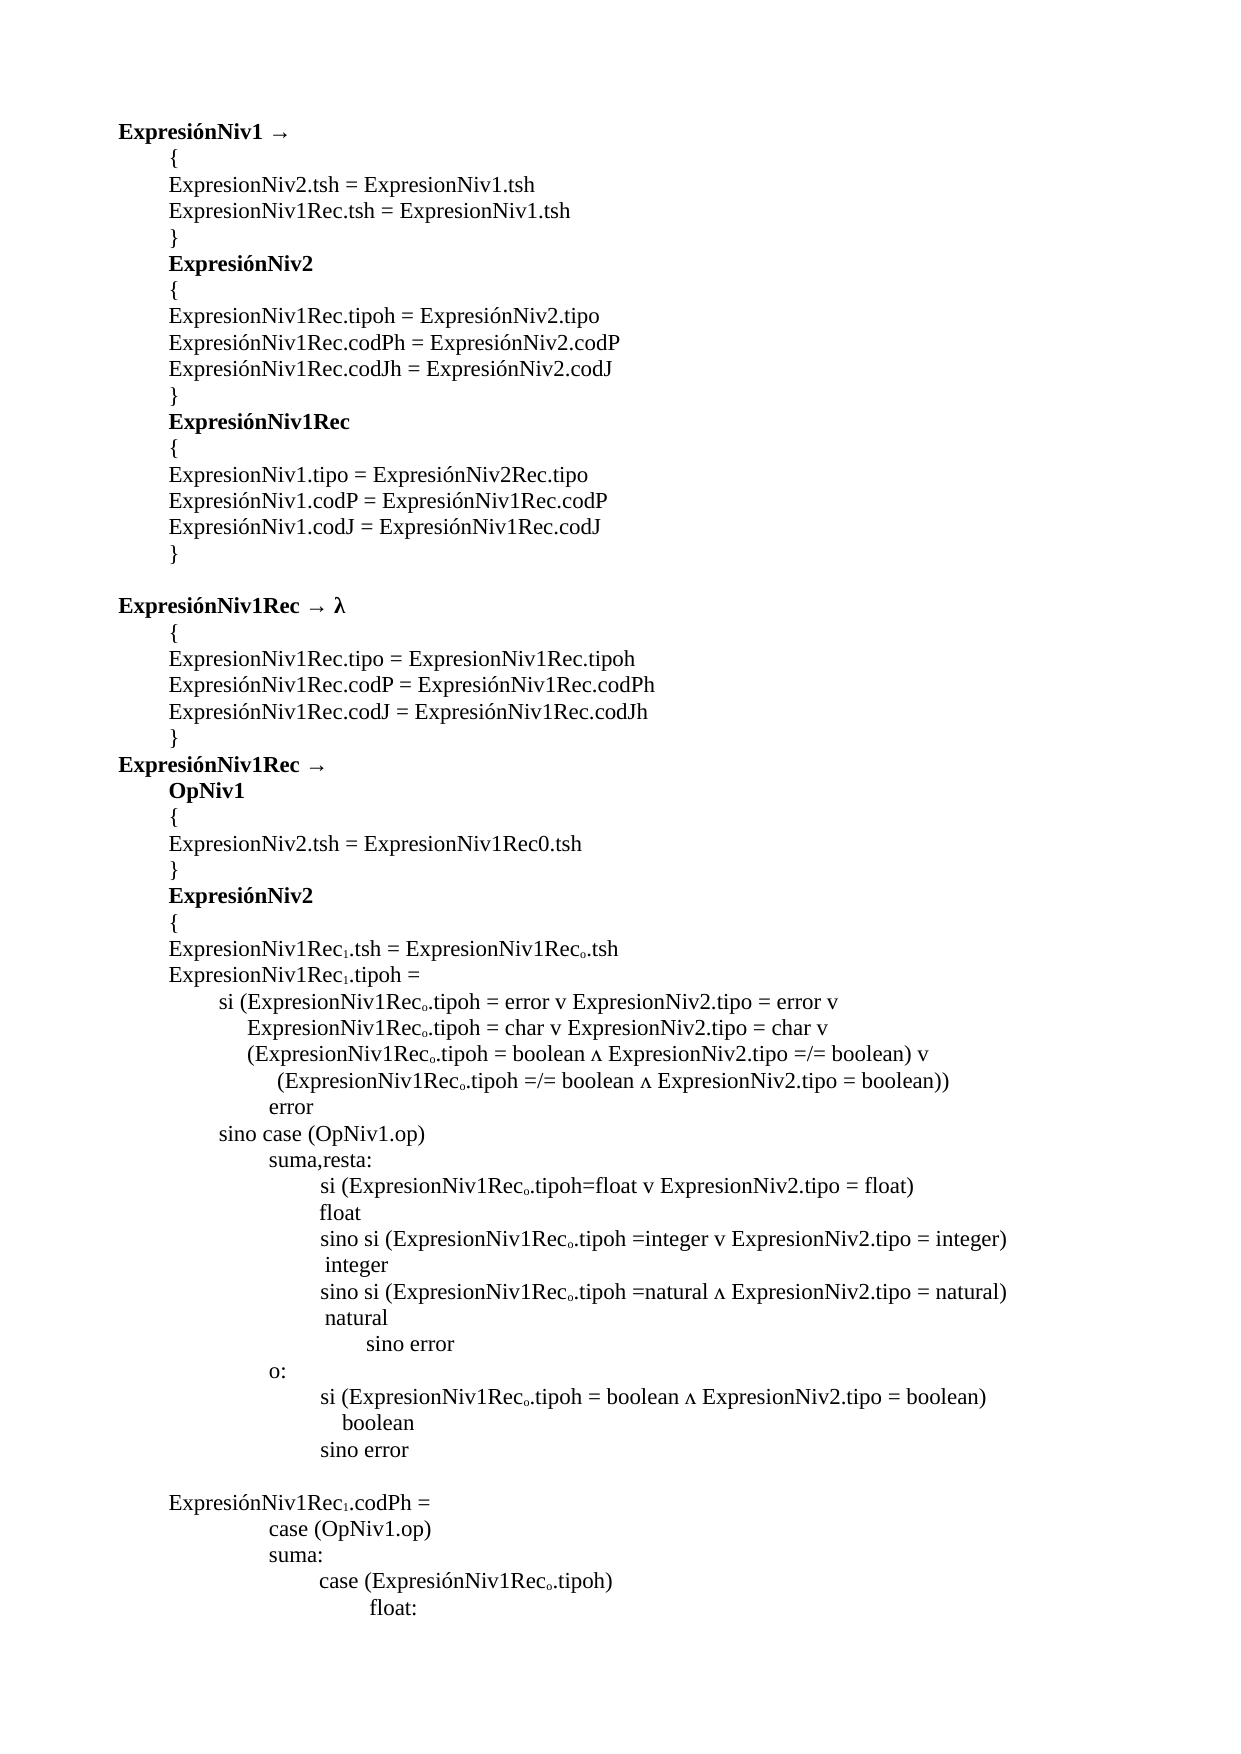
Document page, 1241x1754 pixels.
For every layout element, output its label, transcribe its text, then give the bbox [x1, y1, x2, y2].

text } [118, 223, 1122, 250]
text OpNiv1 [118, 777, 1122, 803]
text ExpresiónNiv1.codP = ExpresiónNiv1Rec.codP [118, 487, 1122, 513]
text o: [118, 1357, 1122, 1383]
text (ExpresionNiv1Reco.tipoh =/= boolean ᴧ ExpresionNiv2.tipo = boolean)) [118, 1067, 1122, 1093]
text case (OpNiv1.op) [118, 1515, 1122, 1541]
text integer [118, 1251, 1122, 1278]
text ExpresiónNiv1Rec.codJ = ExpresiónNiv1Rec.codJh [118, 698, 1122, 724]
text ExpresiónNiv2 [118, 882, 1122, 909]
text suma: [118, 1541, 1122, 1568]
text ExpresionNiv1Rec.tipo = ExpresionNiv1Rec.tipoh [118, 645, 1122, 672]
text case (ExpresiónNiv1Reco.tipoh) [118, 1568, 1122, 1594]
text float [118, 1199, 1122, 1225]
text ExpresionNiv2.tsh = ExpresionNiv1Rec0.tsh [118, 830, 1122, 856]
text ExpresiónNiv1Rec.codJh = ExpresiónNiv2.codJ [118, 355, 1122, 382]
text ExpresiónNiv1Rec → λ [118, 592, 1122, 619]
text float: [118, 1594, 1122, 1620]
text si (ExpresionNiv1Reco.tipoh = error v ExpresionNiv2.tipo = error v [118, 988, 1122, 1014]
text ExpresionNiv1Reco.tipoh = char v ExpresionNiv2.tipo = char v [118, 1014, 1122, 1041]
text ExpresiónNiv2 [118, 250, 1122, 276]
text (ExpresionNiv1Reco.tipoh = boolean ᴧ ExpresionNiv2.tipo =/= boolean) v [118, 1041, 1122, 1067]
text sino si (ExpresionNiv1Reco.tipoh =integer v ExpresionNiv2.tipo = integer) [118, 1225, 1122, 1251]
text ExpresiónNiv1Rec.codP = ExpresiónNiv1Rec.codPh [118, 672, 1122, 698]
text ExpresiónNiv1Rec.codPh = ExpresiónNiv2.codP [118, 329, 1122, 355]
text ExpresionNiv1.tipo = ExpresiónNiv2Rec.tipo [118, 461, 1122, 487]
text ExpresiónNiv1 → [118, 118, 1122, 144]
text sino error [118, 1436, 1122, 1462]
text } [118, 382, 1122, 408]
text { [118, 434, 1122, 461]
text ExpresiónNiv1Rec [118, 408, 1122, 434]
text error [118, 1093, 1122, 1119]
text } [118, 856, 1122, 882]
text ExpresionNiv1Rec.tipoh = ExpresiónNiv2.tipo [118, 303, 1122, 329]
text sino error [118, 1330, 1122, 1357]
text sino case (OpNiv1.op) [118, 1119, 1122, 1146]
text ExpresiónNiv1Rec → [118, 751, 1122, 777]
text { [118, 909, 1122, 935]
text sino si (ExpresionNiv1Reco.tipoh =natural ᴧ ExpresionNiv2.tipo = natural) [118, 1278, 1122, 1304]
text boolean [118, 1409, 1122, 1436]
text { [118, 803, 1122, 830]
text natural [118, 1304, 1122, 1330]
text ExpresionNiv1Rec1.tsh = ExpresionNiv1Reco.tsh [118, 935, 1122, 961]
text ExpresionNiv2.tsh = ExpresionNiv1.tsh [118, 171, 1122, 197]
text } [118, 724, 1122, 751]
text { [118, 144, 1122, 171]
text si (ExpresionNiv1Reco.tipoh = boolean ᴧ ExpresionNiv2.tipo = boolean) [118, 1383, 1122, 1409]
text ExpresiónNiv1Rec1.codPh = [118, 1488, 1122, 1515]
text { [118, 619, 1122, 645]
text ExpresionNiv1Rec.tsh = ExpresionNiv1.tsh [118, 197, 1122, 223]
text ExpresiónNiv1.codJ = ExpresiónNiv1Rec.codJ [118, 513, 1122, 540]
text ExpresionNiv1Rec1.tipoh = [118, 961, 1122, 988]
text suma,resta: [118, 1146, 1122, 1172]
text si (ExpresionNiv1Reco.tipoh=float v ExpresionNiv2.tipo = float) [118, 1172, 1122, 1199]
text { [118, 276, 1122, 303]
text } [118, 540, 1122, 566]
